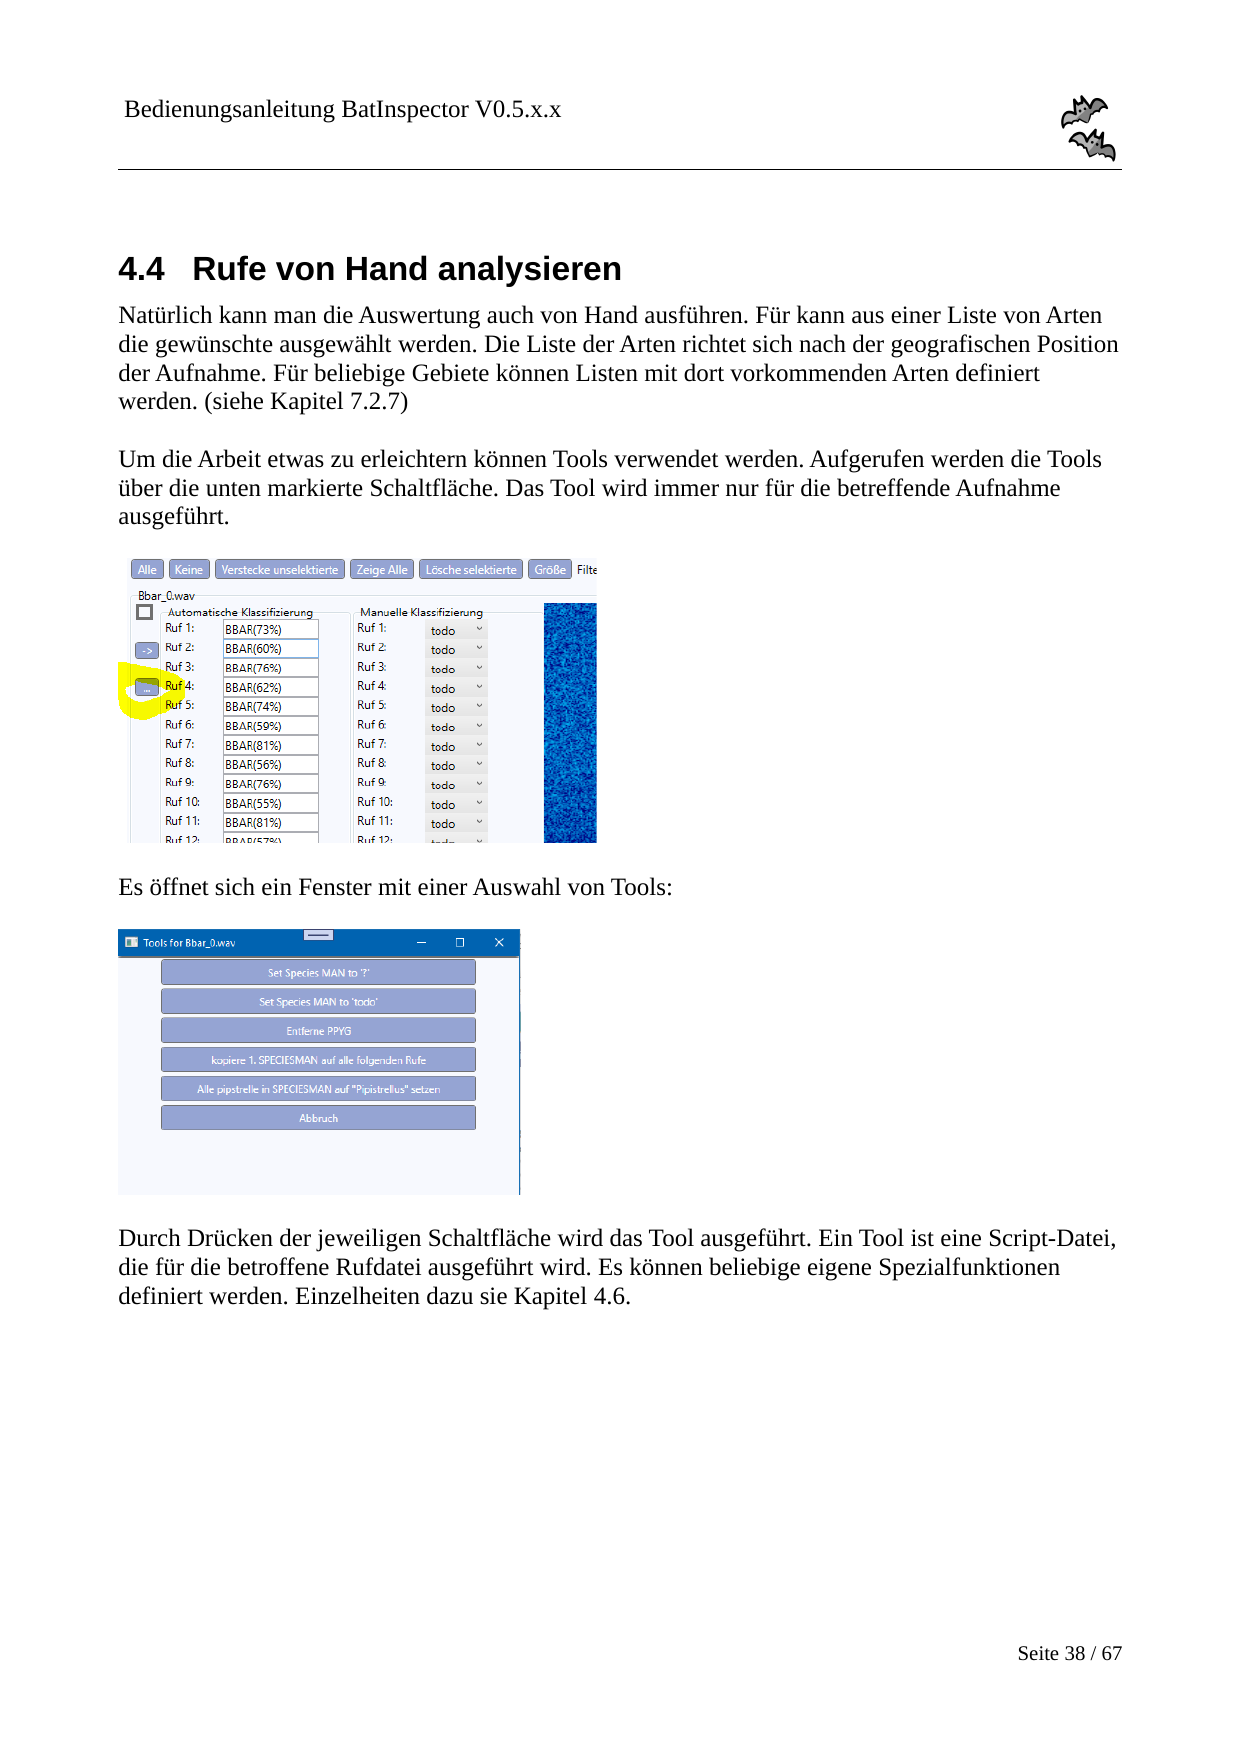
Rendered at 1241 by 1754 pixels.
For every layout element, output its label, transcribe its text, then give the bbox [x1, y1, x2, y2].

picture [118, 558, 597, 843]
subtitle Rufe von Hand analysieren [118, 249, 1122, 288]
picture [118, 929, 521, 1195]
text Durch Drücken der jeweiligen Schaltfläche wird das Tool ausgeführt. Ein Tool ist eine Script-Datei, die für die betroffene Rufdatei ausgeführt wird. Es können beliebige eigene Spezialfunktionen definiert werden. Einzelheiten dazu sie Kapitel 4.6. [118, 1223, 1122, 1309]
picture [1057, 95, 1120, 162]
text Um die Arbeit etwas zu erleichtern können Tools verwendet werden. Aufgerufen werden die Tools über die unten markierte Schaltfläche. Das Tool wird immer nur für die betreffende Aufnahme ausgeführt. [118, 444, 1122, 530]
text Es öffnet sich ein Fenster mit einer Auswahl von Tools: [118, 872, 1122, 901]
text Natürlich kann man die Auswertung auch von Hand ausführen. Für kann aus einer Liste von Arten die gewünschte ausgewählt werden. Die Liste der Arten richtet sich nach der geografischen Position der Aufnahme. Für beliebige Gebiete können Listen mit dort vorkommenden Arten definiert werden. (siehe Kapitel 7.2.7) [118, 300, 1122, 415]
